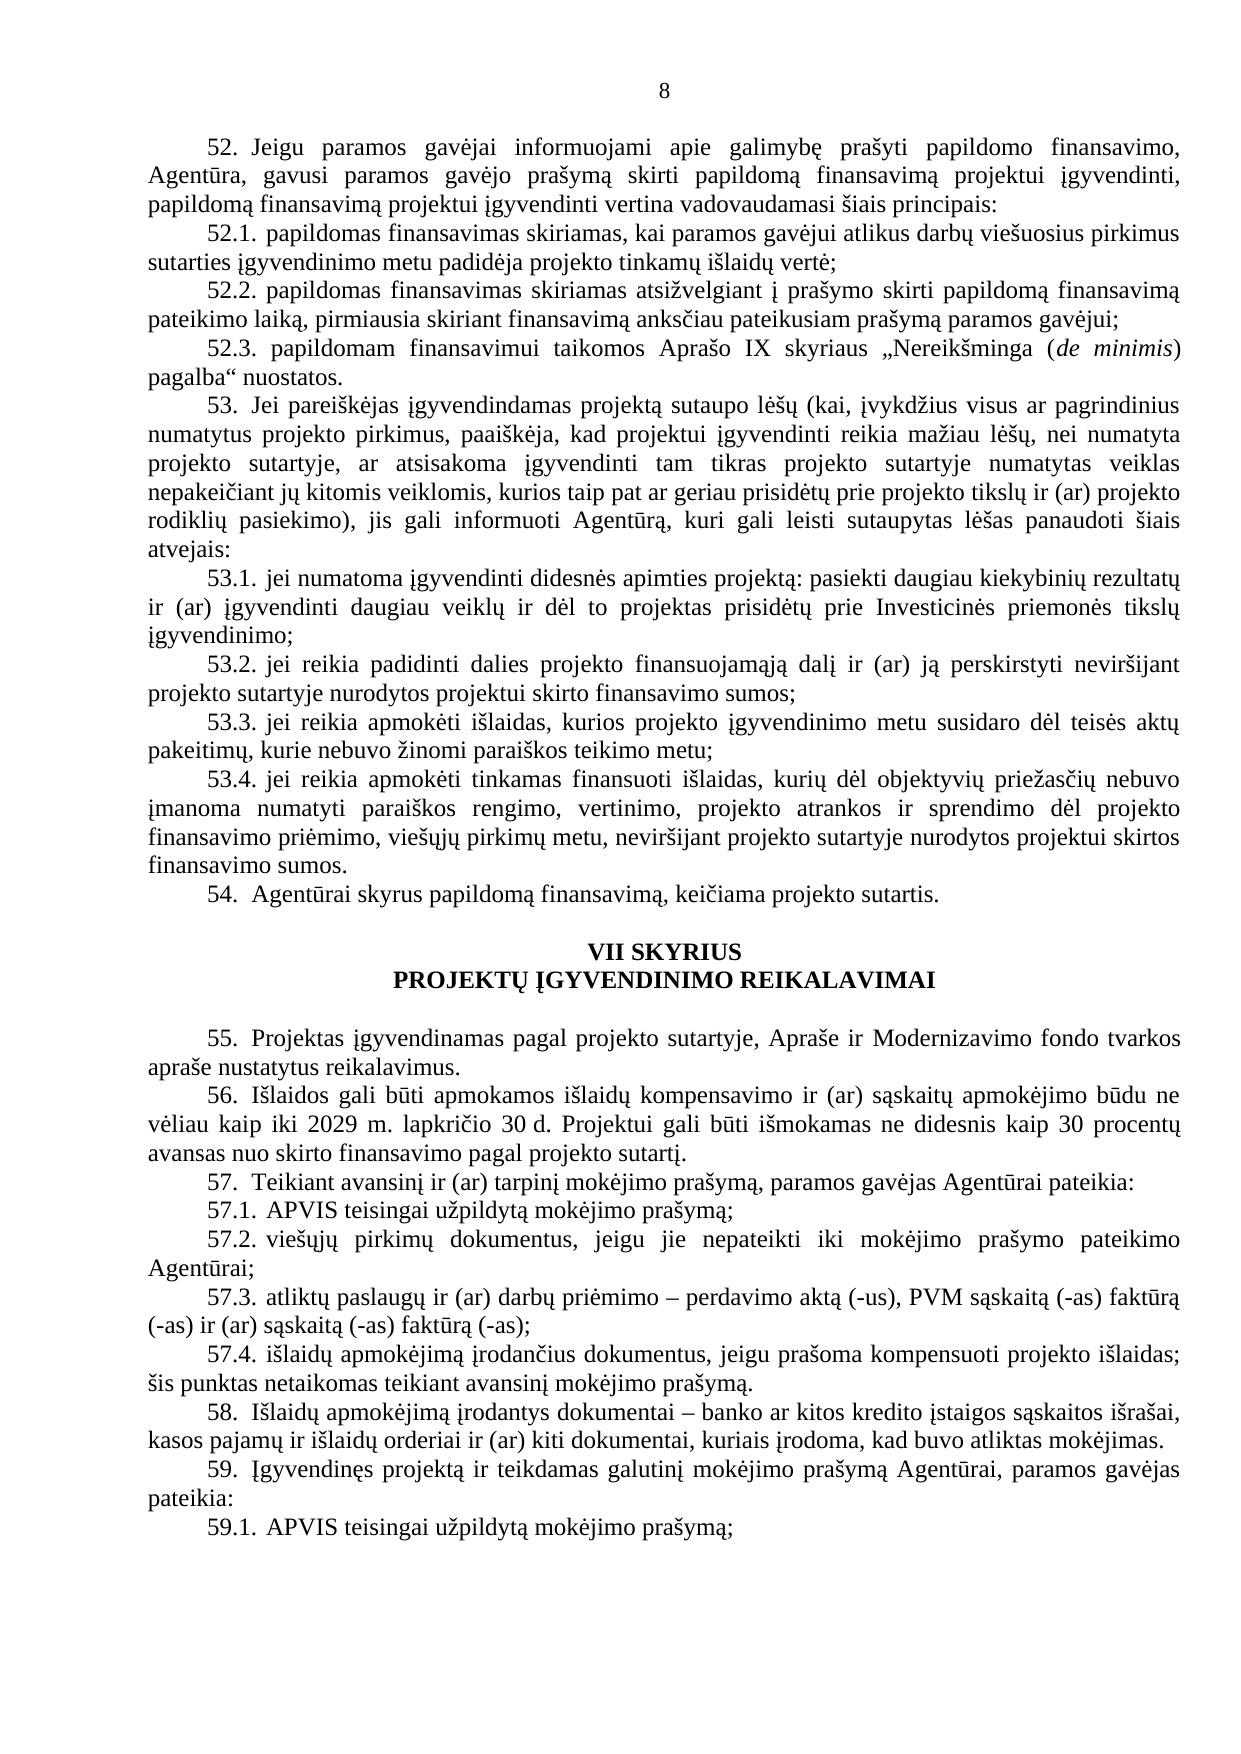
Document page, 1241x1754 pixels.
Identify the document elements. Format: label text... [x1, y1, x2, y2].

text 57.2. viešųjų pirkimų dokumentus, jeigu jie nepateikti iki mokėjimo prašymo pateikimo Agentūrai; [148, 1224, 1181, 1282]
text 57.1. APVIS teisingai užpildytą mokėjimo prašymą; [148, 1196, 1181, 1224]
text 56. Išlaidos gali būti apmokamos išlaidų kompensavimo ir (ar) sąskaitų apmokėjimo būdu ne vėliau kaip iki 2029 m. lapkričio 30 d. Projektui gali būti išmokamas ne didesnis kaip 30 procentų avansas nuo skirto finansavimo pagal projekto sutartį. [148, 1081, 1181, 1167]
text 59. Įgyvendinęs projektą ir teikdamas galutinį mokėjimo prašymą Agentūrai, paramos gavėjas pateikia: [148, 1454, 1181, 1512]
text 57.3. atliktų paslaugų ir (ar) darbų priėmimo – perdavimo aktą (-us), PVM sąskaitą (-as) faktūrą (-as) ir (ar) sąskaitą (-as) faktūrą (-as); [148, 1282, 1181, 1339]
text 52.3. papildomam finansavimui taikomos Aprašo IX skyriaus „Nereikšminga (de minimis) pagalba“ nuostatos. [148, 333, 1181, 391]
text 54. Agentūrai skyrus papildomą finansavimą, keičiama projekto sutartis. [148, 879, 1181, 908]
text 52. Jeigu paramos gavėjai informuojami apie galimybę prašyti papildomo finansavimo, Agentūra, gavusi paramos gavėjo prašymą skirti papildomą finansavimą projektui įgyvendinti, papildomą finansavimą projektui įgyvendinti vertina vadovaudamasi šiais principais: [148, 132, 1181, 218]
text 55. Projektas įgyvendinamas pagal projekto sutartyje, Apraše ir Modernizavimo fondo tvarkos apraše nustatytus reikalavimus. [148, 1023, 1181, 1081]
text VII SKYRIUS [148, 937, 1181, 966]
text 53.3. jei reikia apmokėti išlaidas, kurios projekto įgyvendinimo metu susidaro dėl teisės aktų pakeitimų, kurie nebuvo žinomi paraiškos teikimo metu; [148, 707, 1181, 764]
text 53.1. jei numatoma įgyvendinti didesnės apimties projektą: pasiekti daugiau kiekybinių rezultatų ir (ar) įgyvendinti daugiau veiklų ir dėl to projektas prisidėtų prie Investicinės priemonės tikslų įgyvendinimo; [148, 563, 1181, 649]
text 52.1. papildomas finansavimas skiriamas, kai paramos gavėjui atlikus darbų viešuosius pirkimus sutarties įgyvendinimo metu padidėja projekto tinkamų išlaidų vertė; [148, 218, 1181, 276]
text 58. Išlaidų apmokėjimą įrodantys dokumentai – banko ar kitos kredito įstaigos sąskaitos išrašai, kasos pajamų ir išlaidų orderiai ir (ar) kiti dokumentai, kuriais įrodoma, kad buvo atliktas mokėjimas. [148, 1397, 1181, 1454]
text PROJEKTŲ ĮGYVENDINIMO REIKALAVIMAI [148, 966, 1181, 994]
text 52.2. papildomas finansavimas skiriamas atsižvelgiant į prašymo skirti papildomą finansavimą pateikimo laiką, pirmiausia skiriant finansavimą anksčiau pateikusiam prašymą paramos gavėjui; [148, 276, 1181, 333]
text 57.4. išlaidų apmokėjimą įrodančius dokumentus, jeigu prašoma kompensuoti projekto išlaidas; šis punktas netaikomas teikiant avansinį mokėjimo prašymą. [148, 1339, 1181, 1397]
text 53.2. jei reikia padidinti dalies projekto finansuojamąją dalį ir (ar) ją perskirstyti neviršijant projekto sutartyje nurodytos projektui skirto finansavimo sumos; [148, 649, 1181, 707]
text 53. Jei pareiškėjas įgyvendindamas projektą sutaupo lėšų (kai, įvykdžius visus ar pagrindinius numatytus projekto pirkimus, paaiškėja, kad projektui įgyvendinti reikia mažiau lėšų, nei numatyta projekto sutartyje, ar atsisakoma įgyvendinti tam tikras projekto sutartyje numatytas veiklas nepakeičiant jų kitomis veiklomis, kurios taip pat ar geriau prisidėtų prie projekto tikslų ir (ar) projekto rodiklių pasiekimo), jis gali informuoti Agentūrą, kuri gali leisti sutaupytas lėšas panaudoti šiais atvejais: [148, 391, 1181, 563]
text 59.1. APVIS teisingai užpildytą mokėjimo prašymą; [148, 1512, 1181, 1541]
text 53.4. jei reikia apmokėti tinkamas finansuoti išlaidas, kurių dėl objektyvių priežasčių nebuvo įmanoma numatyti paraiškos rengimo, vertinimo, projekto atrankos ir sprendimo dėl projekto finansavimo priėmimo, viešųjų pirkimų metu, neviršijant projekto sutartyje nurodytos projektui skirtos finansavimo sumos. [148, 764, 1181, 879]
text 57. Teikiant avansinį ir (ar) tarpinį mokėjimo prašymą, paramos gavėjas Agentūrai pateikia: [148, 1167, 1181, 1196]
